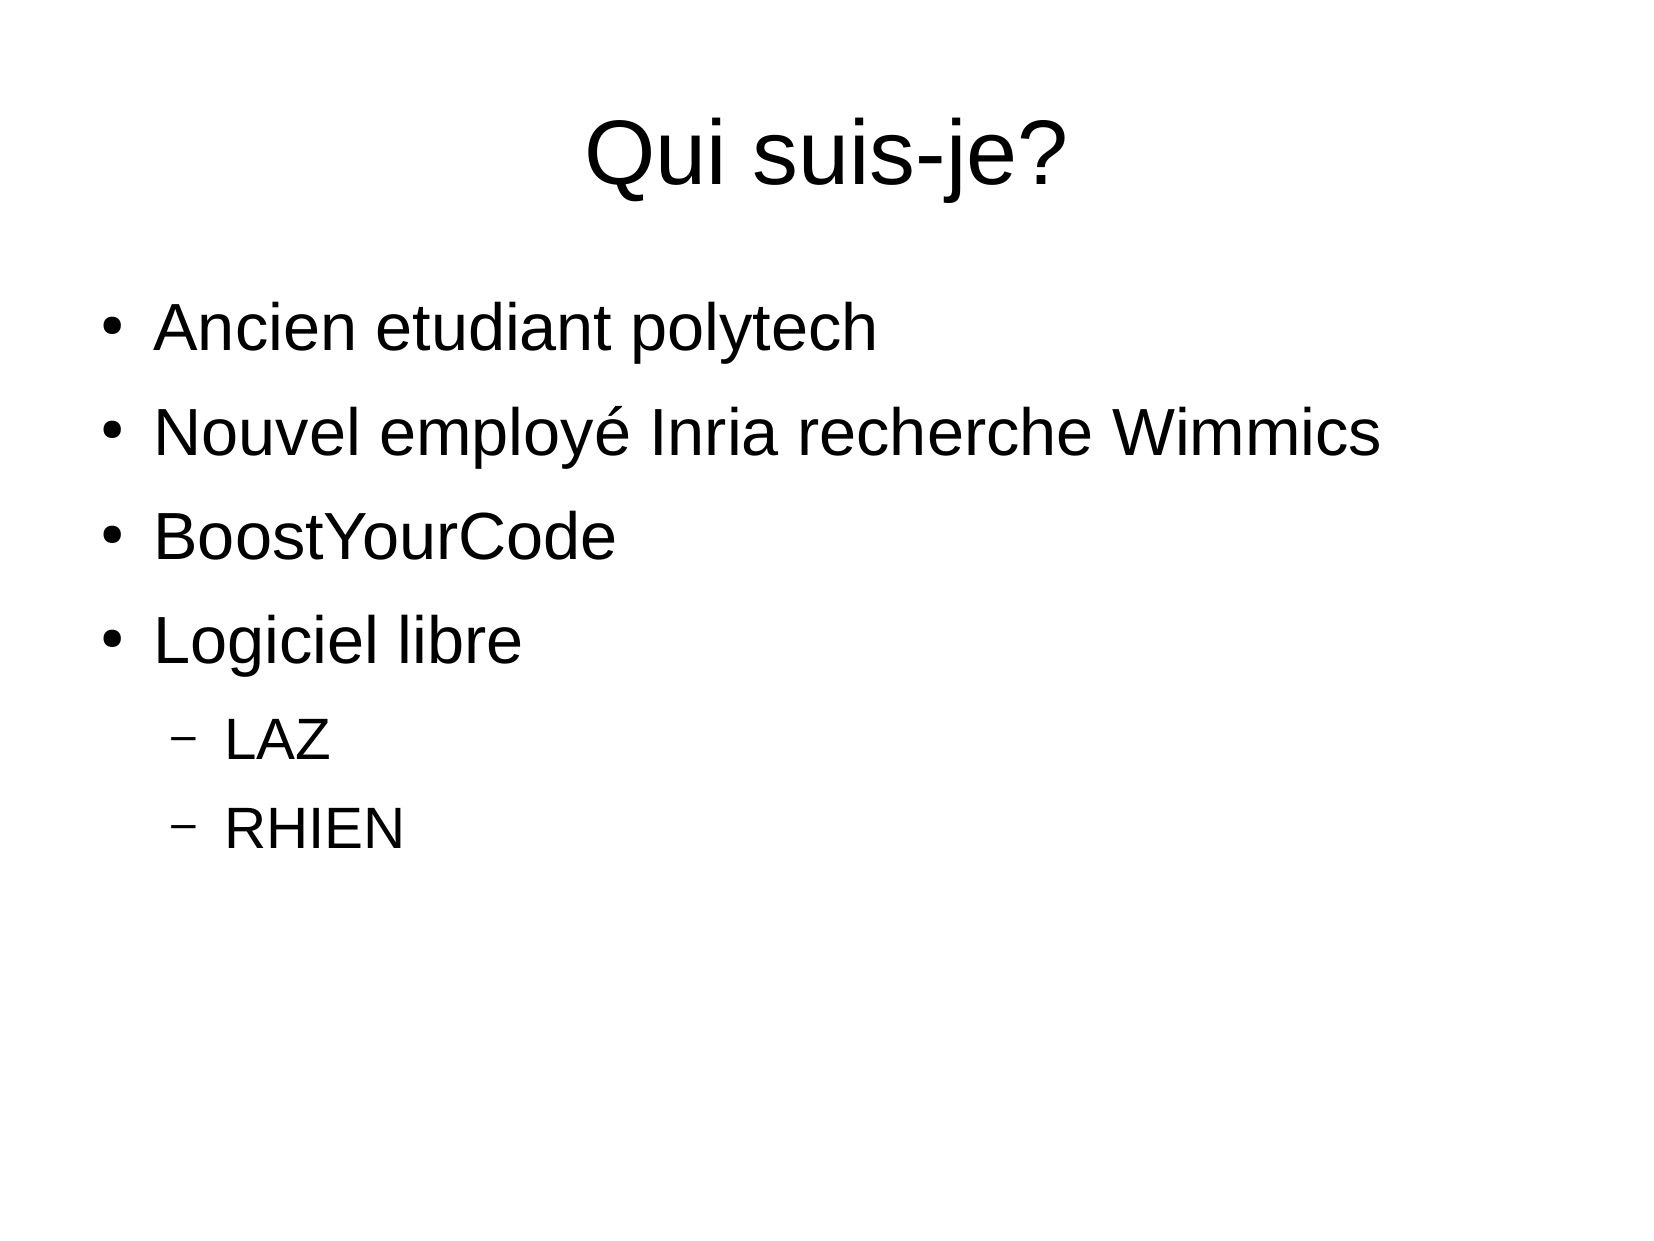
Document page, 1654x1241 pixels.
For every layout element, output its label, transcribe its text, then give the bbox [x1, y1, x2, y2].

list Ancien etudiant polytech Nouvel employé Inria recherche Wimmics BoostYourCode Logiciel libre LAZ RHIEN [82, 290, 1538, 1010]
title Qui suis-je? [82, 49, 1571, 257]
